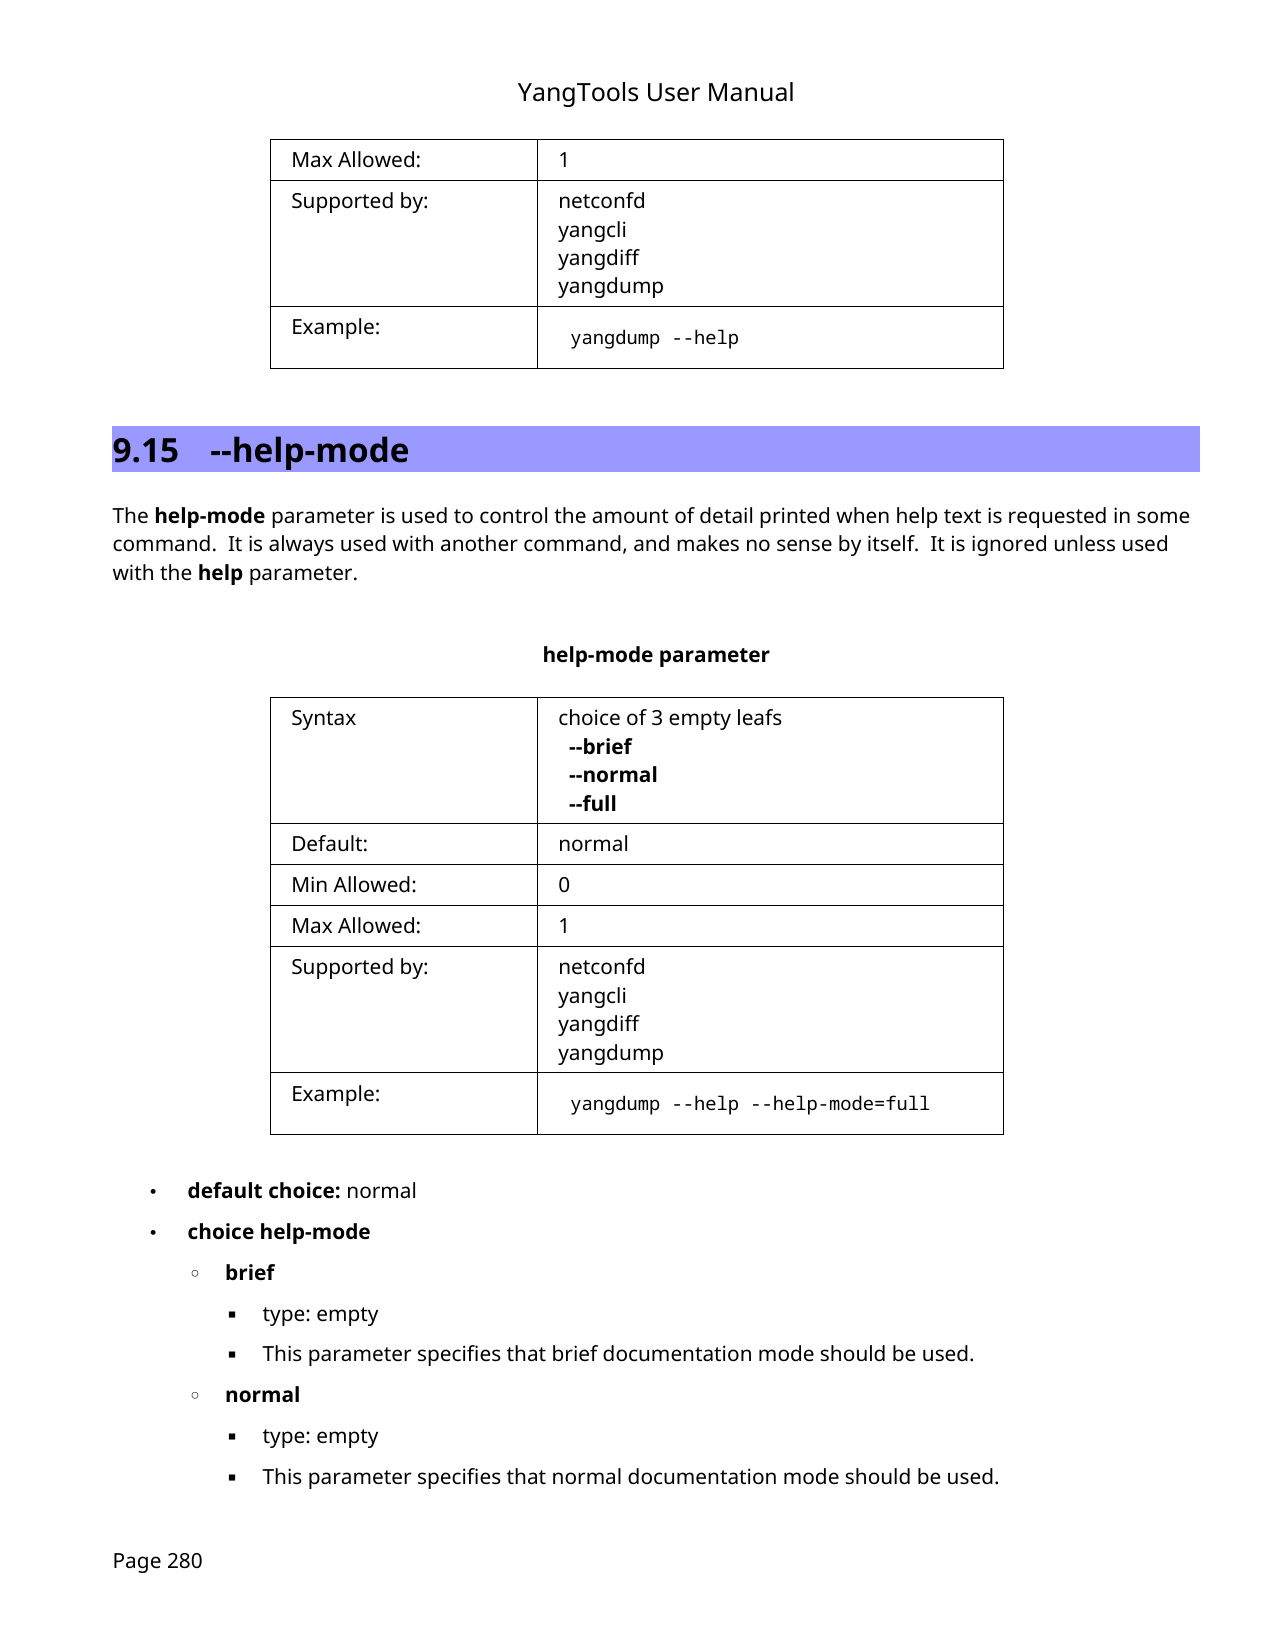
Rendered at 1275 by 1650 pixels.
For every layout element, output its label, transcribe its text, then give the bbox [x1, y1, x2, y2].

list default choice: normal [150, 1176, 1200, 1204]
list brief [187, 1258, 1200, 1286]
list normal [187, 1381, 1200, 1409]
table_header choice of 3 empty leafs --brief --normal --full [538, 698, 1003, 823]
table_cell Example: [271, 1073, 537, 1134]
table_cell 1 [538, 906, 1003, 946]
table_cell Max Allowed: [271, 906, 537, 946]
table_cell Supported by: [271, 181, 537, 306]
text The help-mode parameter is used to control the amount of detail printed when help text is requested in some command. It is always used with another command, and makes no sense by itself. It is ignored unless used with the help parameter. [112, 501, 1200, 586]
table_header Syntax [271, 698, 537, 823]
table_cell Max Allowed: [271, 140, 537, 179]
list This parameter specifies that normal documentation mode should be used. [225, 1462, 1200, 1491]
table_cell yangdump --help --help-mode=full [538, 1073, 1003, 1134]
table_cell Min Allowed: [271, 865, 537, 905]
list type: empty [225, 1421, 1200, 1450]
table_cell Example: [271, 307, 537, 368]
table_cell yangdump --help [538, 307, 1003, 368]
list choice help-mode [150, 1217, 1200, 1245]
table_cell netconfd yangcli yangdiff yangdump [538, 181, 1003, 306]
subtitle --help-mode [112, 426, 1200, 472]
table_cell Default: [271, 824, 537, 864]
subtitle help-mode parameter [127, 640, 1185, 668]
table_cell 0 [538, 865, 1003, 905]
list type: empty [225, 1299, 1200, 1327]
table_cell Supported by: [271, 947, 537, 1072]
list This parameter specifies that brief documentation mode should be used. [225, 1339, 1200, 1368]
table_cell normal [538, 824, 1003, 864]
table_cell netconfd yangcli yangdiff yangdump [538, 947, 1003, 1072]
table_cell 1 [538, 140, 1003, 179]
